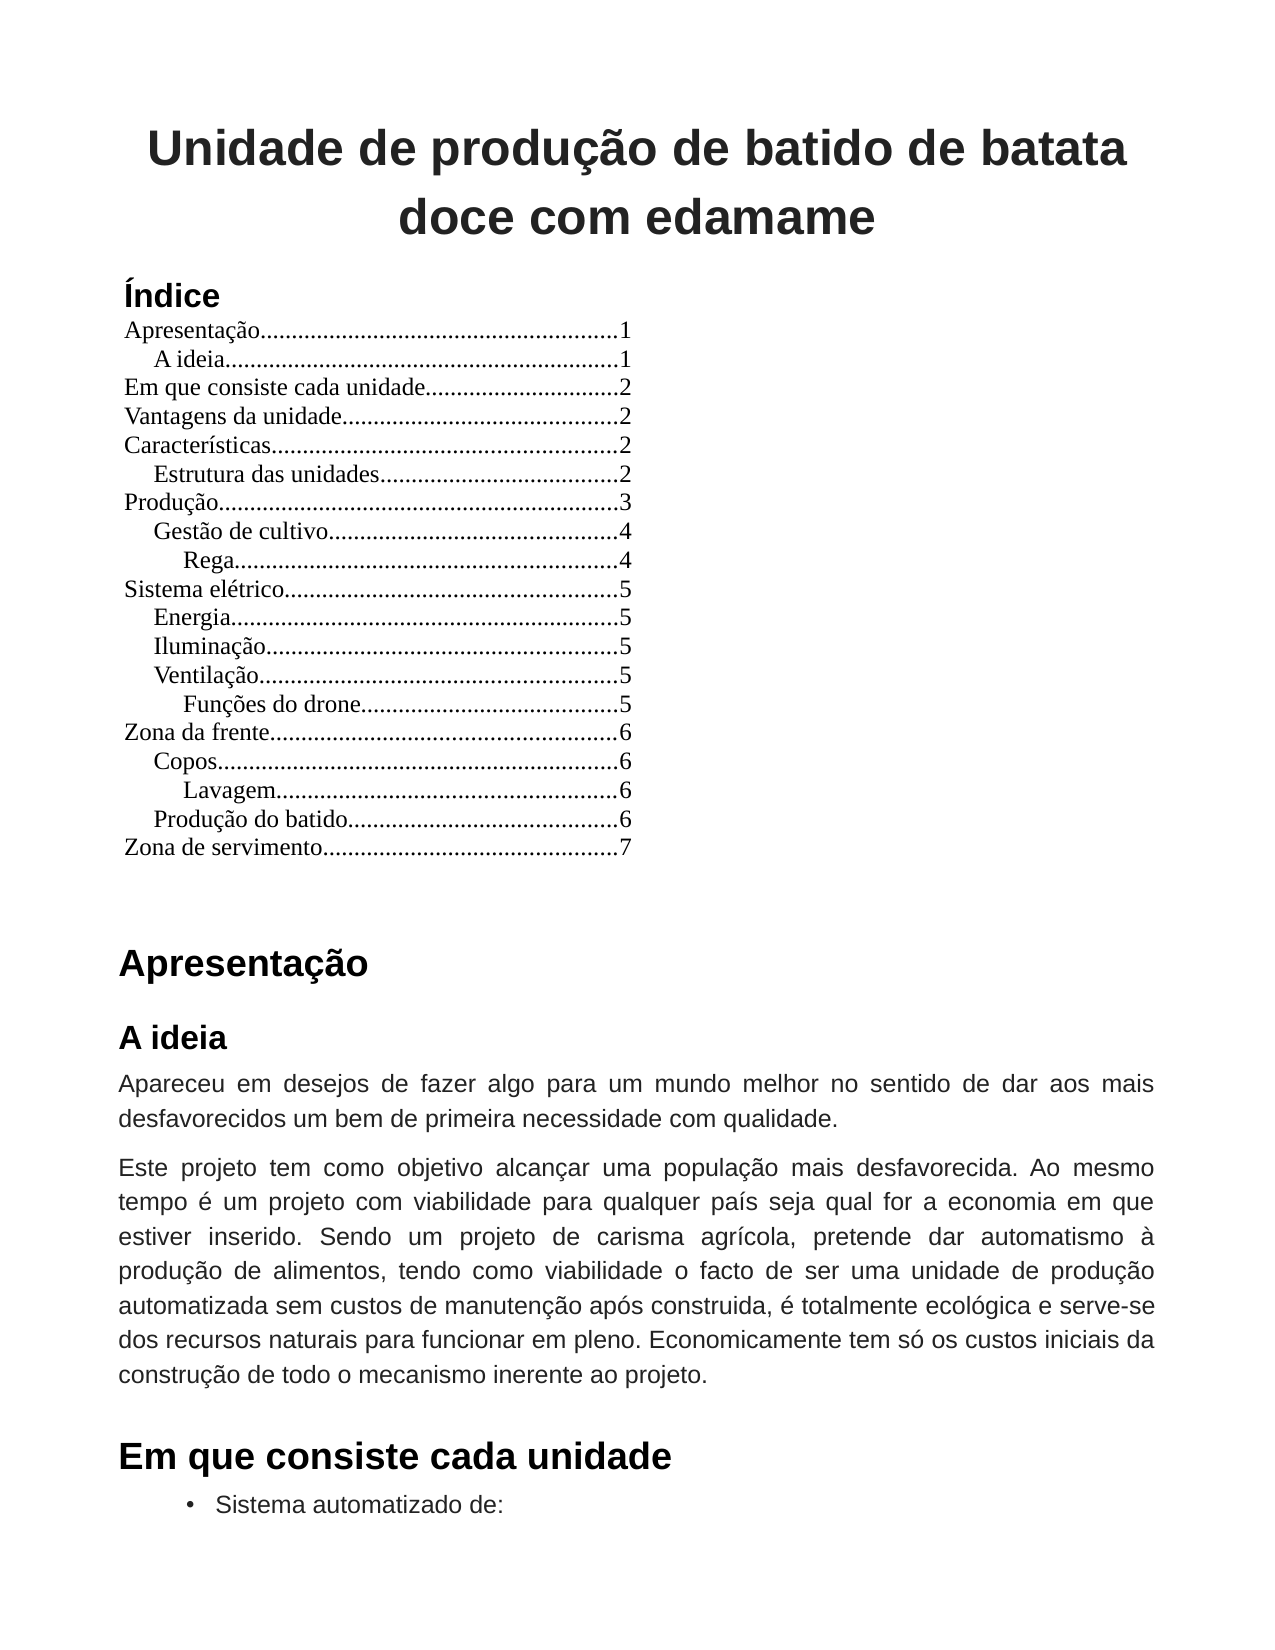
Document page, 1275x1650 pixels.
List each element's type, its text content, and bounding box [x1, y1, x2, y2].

table_header [638, 272, 1157, 867]
table_header Índice Apresentação 1 A ideia 1 Em que consiste cada unidade 2 Vantagens da unidade 2 Características 2 Estrutura das unidades 2 Produção 3 Gestão de cultivo 4 Rega 4 Sistema elétrico 5 Energia 5 Iluminação 5 Ventilação 5 Funções do drone 5 Zona da frente 6 Copos 6 Lavagem 6 Produção do batido 6 Zona de servimento 7 [119, 272, 637, 867]
text Unidade de produção de batido de batata doce com edamame [118, 118, 1157, 244]
subtitle A ideia [118, 1018, 1157, 1057]
subtitle Apresentação [118, 941, 1157, 985]
text Apareceu em desejos de fazer algo para um mundo melhor no sentido de dar aos mais desfavorecidos um bem de primeira necessidade com qualidade. [118, 1069, 1157, 1132]
subtitle Em que consiste cada unidade [118, 1434, 1157, 1477]
list Sistema automatizado de: [186, 1490, 1157, 1519]
text Este projeto tem como objetivo alcançar uma população mais desfavorecida. Ao mesmo tempo é um projeto com viabilidade para qualquer país seja qual for a economia em que estiver inserido. Sendo um projeto de carisma agrícola, pretende dar automatismo à produção de alimentos, tendo como viabilidade o facto de ser uma unidade de produção automatizada sem custos de manutenção após construida, é totalmente ecológica e serve-se dos recursos naturais para funcionar em pleno. Economicamente tem só os custos iniciais da construção de todo o mecanismo inerente ao projeto. [118, 1153, 1157, 1388]
